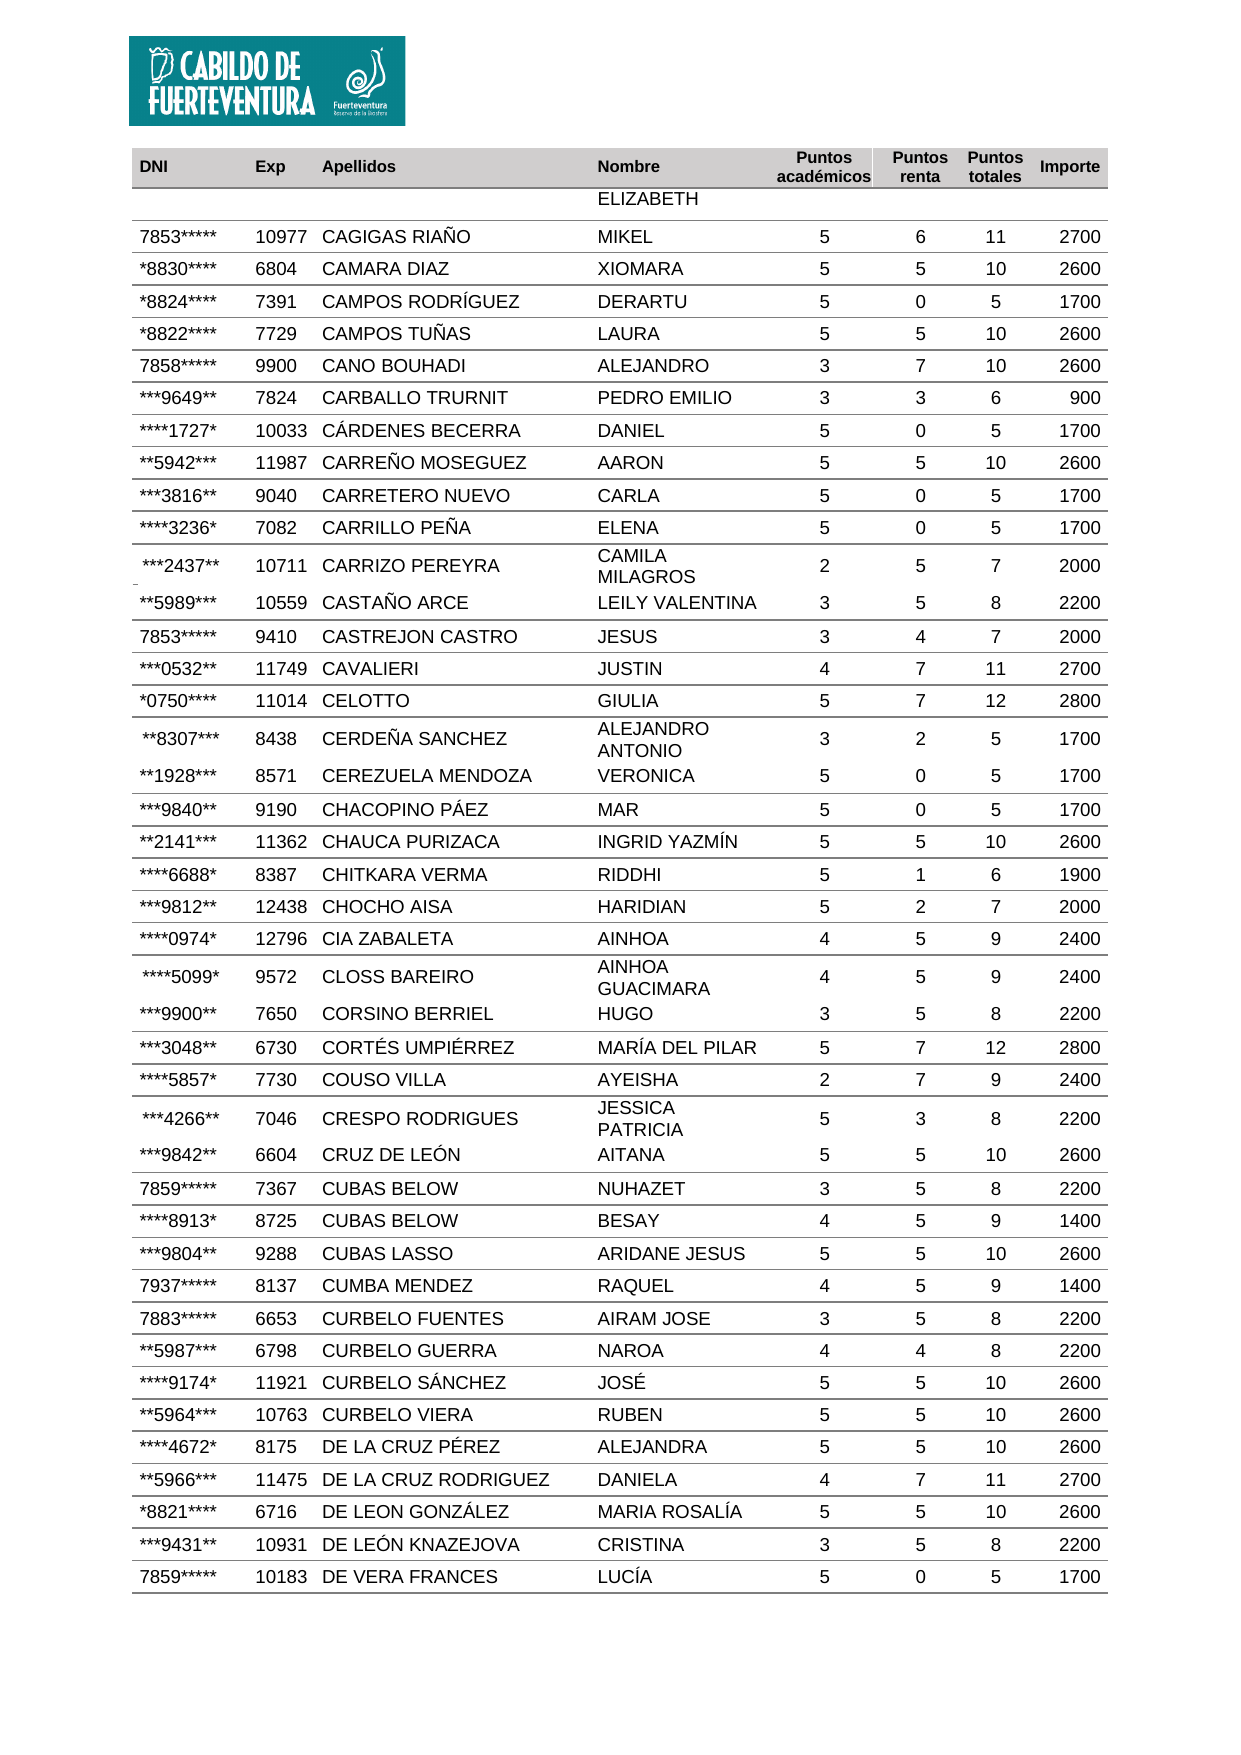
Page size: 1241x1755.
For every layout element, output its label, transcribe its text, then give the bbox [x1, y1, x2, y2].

table_cell ****0974* [132, 923, 236, 954]
table_cell **2141*** [132, 827, 236, 857]
table_cell 5 [873, 447, 956, 478]
table_cell 5 [776, 686, 872, 716]
table_cell DE LEÓN KNAZEJOVA [315, 1529, 574, 1560]
table_cell 6804 [236, 253, 315, 284]
table_cell ALEJANDRA [574, 1432, 776, 1463]
table_cell 11014 [236, 686, 315, 716]
table_cell 5 [776, 1400, 872, 1430]
table_cell CHOCHO AISA [315, 891, 574, 922]
table_cell PEDRO EMILIO [574, 383, 776, 413]
table_cell CURBELO SÁNCHEZ [315, 1367, 574, 1398]
table_cell 9 [956, 1270, 1023, 1301]
table_cell 7 [873, 1464, 956, 1495]
table_cell 8 [956, 1097, 1023, 1137]
table_cell 7391 [236, 286, 315, 316]
table_cell JUSTIN [574, 653, 776, 684]
table_cell *0750**** [132, 686, 236, 716]
table_cell 3 [776, 1173, 872, 1204]
table_cell 10 [956, 318, 1023, 349]
table_cell NAROA [574, 1335, 776, 1366]
table_cell 11 [956, 221, 1023, 252]
table_cell 7 [956, 621, 1023, 652]
table_cell CARRIZO PEREYRA [315, 545, 574, 584]
table_cell 5 [776, 253, 872, 284]
table_cell 5 [776, 286, 872, 316]
table_cell ****3236* [132, 512, 236, 543]
table_cell BESAY [574, 1206, 776, 1236]
table_header Puntos renta [873, 148, 956, 187]
table_cell 10033 [236, 415, 315, 446]
table_cell ****9174* [132, 1367, 236, 1398]
table_cell 1700 [1023, 415, 1108, 446]
table_cell ELENA [574, 512, 776, 543]
table_cell CHAUCA PURIZACA [315, 827, 574, 857]
table_cell 1700 [1023, 480, 1108, 510]
table_cell 9040 [236, 480, 315, 510]
table_cell JOSÉ [574, 1367, 776, 1398]
table_cell ***9649** [132, 383, 236, 413]
table_cell [236, 189, 315, 219]
table_cell 2400 [1023, 1065, 1108, 1095]
table_cell 4 [873, 1335, 956, 1366]
table_cell 2600 [1023, 1497, 1108, 1527]
table_cell 0 [873, 1561, 956, 1592]
table_cell CUBAS BELOW [315, 1206, 574, 1236]
table_cell 10 [956, 1367, 1023, 1398]
table_cell 7883***** [132, 1303, 236, 1333]
table_cell ****5857* [132, 1065, 236, 1095]
table_cell 5 [873, 1303, 956, 1333]
table_cell 1900 [1023, 859, 1108, 889]
table_cell 7853***** [132, 621, 236, 652]
table_cell 5 [776, 415, 872, 446]
table_cell DANIEL [574, 415, 776, 446]
table_cell 5 [776, 1497, 872, 1527]
table_cell CARLA [574, 480, 776, 510]
table_cell ***9900** [132, 996, 236, 1031]
table_cell CRISTINA [574, 1529, 776, 1560]
table_cell ***9431** [132, 1529, 236, 1560]
table_cell 2000 [1023, 621, 1108, 652]
table_cell 4 [776, 1335, 872, 1366]
table_cell 8 [956, 1173, 1023, 1204]
table_cell ***4266** [132, 1097, 236, 1137]
table_cell *8822**** [132, 318, 236, 349]
table_cell 5 [873, 1529, 956, 1560]
table_header Puntos académicos [776, 148, 872, 187]
table_cell 9 [956, 923, 1023, 954]
table_header Puntos totales [956, 148, 1023, 187]
table_cell 9410 [236, 621, 315, 652]
table_cell 11475 [236, 1464, 315, 1495]
table_cell *8824**** [132, 286, 236, 316]
table_cell 5 [776, 891, 872, 922]
table_cell [873, 189, 956, 219]
table_cell LUCÍA [574, 1561, 776, 1592]
table_cell 0 [873, 512, 956, 543]
table_cell 2200 [1023, 584, 1108, 619]
table_cell *8830**** [132, 253, 236, 284]
table_cell 12438 [236, 891, 315, 922]
table_cell 8725 [236, 1206, 315, 1236]
table_cell ELIZABETH [574, 189, 776, 219]
table_cell CARRILLO PEÑA [315, 512, 574, 543]
table_cell CÁRDENES BECERRA [315, 415, 574, 446]
table_cell AINHOA [574, 923, 776, 954]
table_cell 8438 [236, 718, 315, 758]
table_cell 10 [956, 253, 1023, 284]
table_cell CARREÑO MOSEGUEZ [315, 447, 574, 478]
table_cell 7729 [236, 318, 315, 349]
table_cell 12 [956, 686, 1023, 716]
table_cell 8 [956, 1335, 1023, 1366]
table_cell 5 [776, 1032, 872, 1063]
table_cell CURBELO VIERA [315, 1400, 574, 1430]
table_cell 7730 [236, 1065, 315, 1095]
table_cell CORTÉS UMPIÉRREZ [315, 1032, 574, 1063]
table_cell 10711 [236, 545, 315, 584]
table_cell 5 [956, 794, 1023, 825]
table_cell 9572 [236, 956, 315, 996]
table_cell 2700 [1023, 653, 1108, 684]
table_cell 5 [873, 1206, 956, 1236]
table_cell ****5099* [132, 956, 236, 996]
table_cell 5 [873, 1173, 956, 1204]
table_cell 11749 [236, 653, 315, 684]
table_cell 2700 [1023, 1464, 1108, 1495]
table_cell ***9840** [132, 794, 236, 825]
table_cell 6 [956, 383, 1023, 413]
table_cell MAR [574, 794, 776, 825]
table_cell 5 [956, 286, 1023, 316]
table_cell [132, 189, 236, 219]
table_cell 5 [956, 718, 1023, 758]
table_cell 5 [776, 758, 872, 793]
table_cell 7 [873, 1065, 956, 1095]
table_cell 2 [873, 891, 956, 922]
table_cell 10559 [236, 584, 315, 619]
table_cell 5 [873, 545, 956, 584]
table_cell 5 [873, 1400, 956, 1430]
table_cell [776, 189, 872, 219]
table_cell 2200 [1023, 1097, 1108, 1137]
table_header DNI [132, 148, 236, 187]
table_cell 11 [956, 653, 1023, 684]
table_cell INGRID YAZMÍN [574, 827, 776, 857]
table_cell 7 [956, 891, 1023, 922]
table_cell 5 [873, 253, 956, 284]
table_cell 9900 [236, 351, 315, 381]
table_cell 5 [776, 1137, 872, 1172]
table_cell AITANA [574, 1137, 776, 1172]
table_cell 900 [1023, 383, 1108, 413]
table_cell CUBAS BELOW [315, 1173, 574, 1204]
table_cell JESUS [574, 621, 776, 652]
table_cell 5 [776, 1561, 872, 1592]
table_cell 6798 [236, 1335, 315, 1366]
table_cell 1700 [1023, 718, 1108, 758]
table_cell ***2437** [132, 545, 236, 584]
table_cell ***3816** [132, 480, 236, 510]
table_cell HUGO [574, 996, 776, 1031]
table_cell 7859***** [132, 1173, 236, 1204]
table_cell 5 [776, 1097, 872, 1137]
table_cell DANIELA [574, 1464, 776, 1495]
table_header Importe [1023, 148, 1108, 187]
table_cell 7824 [236, 383, 315, 413]
table_cell CANO BOUHADI [315, 351, 574, 381]
table_cell 5 [956, 758, 1023, 793]
table_cell 12 [956, 1032, 1023, 1063]
table_cell 8 [956, 1529, 1023, 1560]
table_cell 5 [873, 1432, 956, 1463]
table_cell CHITKARA VERMA [315, 859, 574, 889]
table_cell 1700 [1023, 758, 1108, 793]
table_cell 5 [776, 794, 872, 825]
table_cell 11362 [236, 827, 315, 857]
table_cell 1700 [1023, 512, 1108, 543]
table_cell ARIDANE JESUS [574, 1238, 776, 1269]
table_cell 7650 [236, 996, 315, 1031]
table_cell 2200 [1023, 1303, 1108, 1333]
table_cell 5 [873, 1238, 956, 1269]
table_cell 6716 [236, 1497, 315, 1527]
table_cell AINHOA GUACIMARA [574, 956, 776, 996]
table_cell 0 [873, 415, 956, 446]
table_cell 0 [873, 286, 956, 316]
table_cell 1700 [1023, 794, 1108, 825]
table_cell 5 [776, 447, 872, 478]
table_cell 7367 [236, 1173, 315, 1204]
table_cell 5 [873, 923, 956, 954]
table_cell 7858***** [132, 351, 236, 381]
table_cell CARRETERO NUEVO [315, 480, 574, 510]
table_cell 4 [776, 1206, 872, 1236]
table_cell 2600 [1023, 1432, 1108, 1463]
table_cell 10763 [236, 1400, 315, 1430]
table_cell 5 [873, 996, 956, 1031]
table_cell 2000 [1023, 545, 1108, 584]
table_cell **8307*** [132, 718, 236, 758]
table_cell 3 [776, 1303, 872, 1333]
table_cell 10 [956, 1400, 1023, 1430]
table_cell CRUZ DE LEÓN [315, 1137, 574, 1172]
table_cell 2600 [1023, 1367, 1108, 1398]
table_cell COUSO VILLA [315, 1065, 574, 1095]
table_cell 2 [776, 545, 872, 584]
table_cell 7 [956, 545, 1023, 584]
table_cell 2200 [1023, 1173, 1108, 1204]
table_cell AYEISHA [574, 1065, 776, 1095]
table_cell 5 [956, 512, 1023, 543]
table_cell 5 [873, 1367, 956, 1398]
table_cell CHACOPINO PÁEZ [315, 794, 574, 825]
table_cell *8821**** [132, 1497, 236, 1527]
table_cell ALEJANDRO [574, 351, 776, 381]
table_cell DE VERA FRANCES [315, 1561, 574, 1592]
table_cell 2600 [1023, 351, 1108, 381]
table_cell NUHAZET [574, 1173, 776, 1204]
table_cell 5 [776, 512, 872, 543]
table_cell 8137 [236, 1270, 315, 1301]
table_cell CASTREJON CASTRO [315, 621, 574, 652]
table_cell RAQUEL [574, 1270, 776, 1301]
table_cell AIRAM JOSE [574, 1303, 776, 1333]
table_cell 10 [956, 1238, 1023, 1269]
table_cell 7 [873, 1032, 956, 1063]
table_cell DE LA CRUZ PÉREZ [315, 1432, 574, 1463]
table_cell 4 [776, 956, 872, 996]
table_cell **5987*** [132, 1335, 236, 1366]
table_cell VERONICA [574, 758, 776, 793]
table_cell 2600 [1023, 447, 1108, 478]
table_cell RIDDHI [574, 859, 776, 889]
table_cell 4 [776, 1270, 872, 1301]
table_cell CEREZUELA MENDOZA [315, 758, 574, 793]
table_cell 2200 [1023, 996, 1108, 1031]
table_cell ***3048** [132, 1032, 236, 1063]
table_cell 5 [873, 318, 956, 349]
table_cell MIKEL [574, 221, 776, 252]
table_cell 4 [873, 621, 956, 652]
table_cell [315, 189, 574, 219]
table_cell ***9842** [132, 1137, 236, 1172]
table_cell CELOTTO [315, 686, 574, 716]
table_cell CURBELO FUENTES [315, 1303, 574, 1333]
table_cell CORSINO BERRIEL [315, 996, 574, 1031]
table_cell 6653 [236, 1303, 315, 1333]
table_cell 5 [776, 827, 872, 857]
table_cell CUBAS LASSO [315, 1238, 574, 1269]
table_cell 2200 [1023, 1335, 1108, 1366]
table_cell 9 [956, 1065, 1023, 1095]
table_cell 7046 [236, 1097, 315, 1137]
table_cell **1928*** [132, 758, 236, 793]
table_cell 1400 [1023, 1270, 1108, 1301]
table_cell CAMILA MILAGROS [574, 545, 776, 584]
table_cell 10 [956, 351, 1023, 381]
table_cell 2400 [1023, 923, 1108, 954]
table_cell 1700 [1023, 286, 1108, 316]
table_cell CRESPO RODRIGUES [315, 1097, 574, 1137]
table_cell 2600 [1023, 1238, 1108, 1269]
table_cell 10 [956, 1497, 1023, 1527]
table_cell 5 [776, 1238, 872, 1269]
table_cell 8 [956, 996, 1023, 1031]
table_cell 7 [873, 686, 956, 716]
table_cell 5 [776, 859, 872, 889]
table_cell 9 [956, 956, 1023, 996]
table_cell 2400 [1023, 956, 1108, 996]
table_cell 8387 [236, 859, 315, 889]
table_cell 1400 [1023, 1206, 1108, 1236]
table_cell 7 [873, 653, 956, 684]
table_cell LAURA [574, 318, 776, 349]
table_cell 2 [776, 1065, 872, 1095]
table_cell 5 [776, 318, 872, 349]
table_cell **5964*** [132, 1400, 236, 1430]
table_cell 3 [873, 1097, 956, 1137]
table_cell 3 [776, 1529, 872, 1560]
table_cell 2600 [1023, 827, 1108, 857]
table_cell 10 [956, 1137, 1023, 1172]
table_cell [1023, 189, 1108, 219]
table_cell CARBALLO TRURNIT [315, 383, 574, 413]
table_cell 0 [873, 794, 956, 825]
table_cell CAGIGAS RIAÑO [315, 221, 574, 252]
table_cell 7082 [236, 512, 315, 543]
table_cell CERDEÑA SANCHEZ [315, 718, 574, 758]
table_cell 4 [776, 653, 872, 684]
table_cell 5 [776, 1432, 872, 1463]
table_cell 0 [873, 758, 956, 793]
table_cell 5 [776, 480, 872, 510]
table_cell 6730 [236, 1032, 315, 1063]
table_cell CASTAÑO ARCE [315, 584, 574, 619]
table_cell 6 [873, 221, 956, 252]
table_cell 5 [776, 221, 872, 252]
table_cell ****8913* [132, 1206, 236, 1236]
table_cell 3 [776, 718, 872, 758]
table_cell 10 [956, 447, 1023, 478]
table_cell 5 [776, 1367, 872, 1398]
table_cell 7 [873, 351, 956, 381]
table_cell ***9812** [132, 891, 236, 922]
table_cell 5 [873, 956, 956, 996]
table_cell [956, 189, 1023, 219]
table_cell 8175 [236, 1432, 315, 1463]
table_cell 3 [776, 351, 872, 381]
table_cell CIA ZABALETA [315, 923, 574, 954]
table_cell 10 [956, 827, 1023, 857]
table_cell ALEJANDRO ANTONIO [574, 718, 776, 758]
table_cell 3 [873, 383, 956, 413]
table_cell MARIA ROSALÍA [574, 1497, 776, 1527]
table_cell 11921 [236, 1367, 315, 1398]
table_header Nombre [574, 148, 776, 187]
table_cell 2600 [1023, 253, 1108, 284]
table_cell 11 [956, 1464, 1023, 1495]
table_cell 5 [956, 415, 1023, 446]
table_cell 2700 [1023, 221, 1108, 252]
table_cell 8 [956, 1303, 1023, 1333]
table_cell DERARTU [574, 286, 776, 316]
table_cell 9 [956, 1206, 1023, 1236]
table_cell 5 [956, 480, 1023, 510]
table_cell 10931 [236, 1529, 315, 1560]
table_cell 3 [776, 584, 872, 619]
table_cell CAMARA DIAZ [315, 253, 574, 284]
table_cell AARON [574, 447, 776, 478]
table_cell 2 [873, 718, 956, 758]
table_cell 8571 [236, 758, 315, 793]
table_cell DE LA CRUZ RODRIGUEZ [315, 1464, 574, 1495]
table_cell HARIDIAN [574, 891, 776, 922]
table_cell ***0532** [132, 653, 236, 684]
table_cell JESSICA PATRICIA [574, 1097, 776, 1137]
table_cell 3 [776, 996, 872, 1031]
table_cell 5 [956, 1561, 1023, 1592]
table_cell 3 [776, 621, 872, 652]
table_cell CUMBA MENDEZ [315, 1270, 574, 1301]
table_cell 5 [873, 1270, 956, 1301]
table_cell 6 [956, 859, 1023, 889]
table_cell 5 [873, 1137, 956, 1172]
table_cell 0 [873, 480, 956, 510]
table_cell 10977 [236, 221, 315, 252]
table_cell 5 [873, 1497, 956, 1527]
table_cell 9190 [236, 794, 315, 825]
table_cell 11987 [236, 447, 315, 478]
table_cell 7859***** [132, 1561, 236, 1592]
table_cell 1700 [1023, 1561, 1108, 1592]
table_cell 4 [776, 923, 872, 954]
table_cell 2600 [1023, 1137, 1108, 1172]
table_header Exp [236, 148, 315, 187]
table_cell GIULIA [574, 686, 776, 716]
table_cell 5 [873, 827, 956, 857]
table_cell **5966*** [132, 1464, 236, 1495]
table_cell 4 [776, 1464, 872, 1495]
table_cell CURBELO GUERRA [315, 1335, 574, 1366]
table_cell CAVALIERI [315, 653, 574, 684]
table_header Apellidos [315, 148, 574, 187]
table_cell 9288 [236, 1238, 315, 1269]
table_cell LEILY VALENTINA [574, 584, 776, 619]
table_cell 2800 [1023, 1032, 1108, 1063]
table_cell 3 [776, 383, 872, 413]
table_cell 5 [873, 584, 956, 619]
table_cell ***9804** [132, 1238, 236, 1269]
table_cell 8 [956, 584, 1023, 619]
table_cell 1 [873, 859, 956, 889]
table_cell 10183 [236, 1561, 315, 1592]
table_cell MARÍA DEL PILAR [574, 1032, 776, 1063]
table_cell 2600 [1023, 318, 1108, 349]
table_cell DE LEON GONZÁLEZ [315, 1497, 574, 1527]
table_cell ****1727* [132, 415, 236, 446]
table_cell 7937***** [132, 1270, 236, 1301]
table_cell 7853***** [132, 221, 236, 252]
table_cell 2800 [1023, 686, 1108, 716]
table_cell 2600 [1023, 1400, 1108, 1430]
table_cell **5989*** [132, 584, 236, 619]
table_cell 10 [956, 1432, 1023, 1463]
table_cell 2200 [1023, 1529, 1108, 1560]
table_cell 6604 [236, 1137, 315, 1172]
table_cell 2000 [1023, 891, 1108, 922]
table_cell RUBEN [574, 1400, 776, 1430]
table_cell CLOSS BAREIRO [315, 956, 574, 996]
table_cell CAMPOS RODRÍGUEZ [315, 286, 574, 316]
table_cell 12796 [236, 923, 315, 954]
table_cell XIOMARA [574, 253, 776, 284]
table_cell CAMPOS TUÑAS [315, 318, 574, 349]
table_cell **5942*** [132, 447, 236, 478]
table_cell ****4672* [132, 1432, 236, 1463]
table_cell ****6688* [132, 859, 236, 889]
